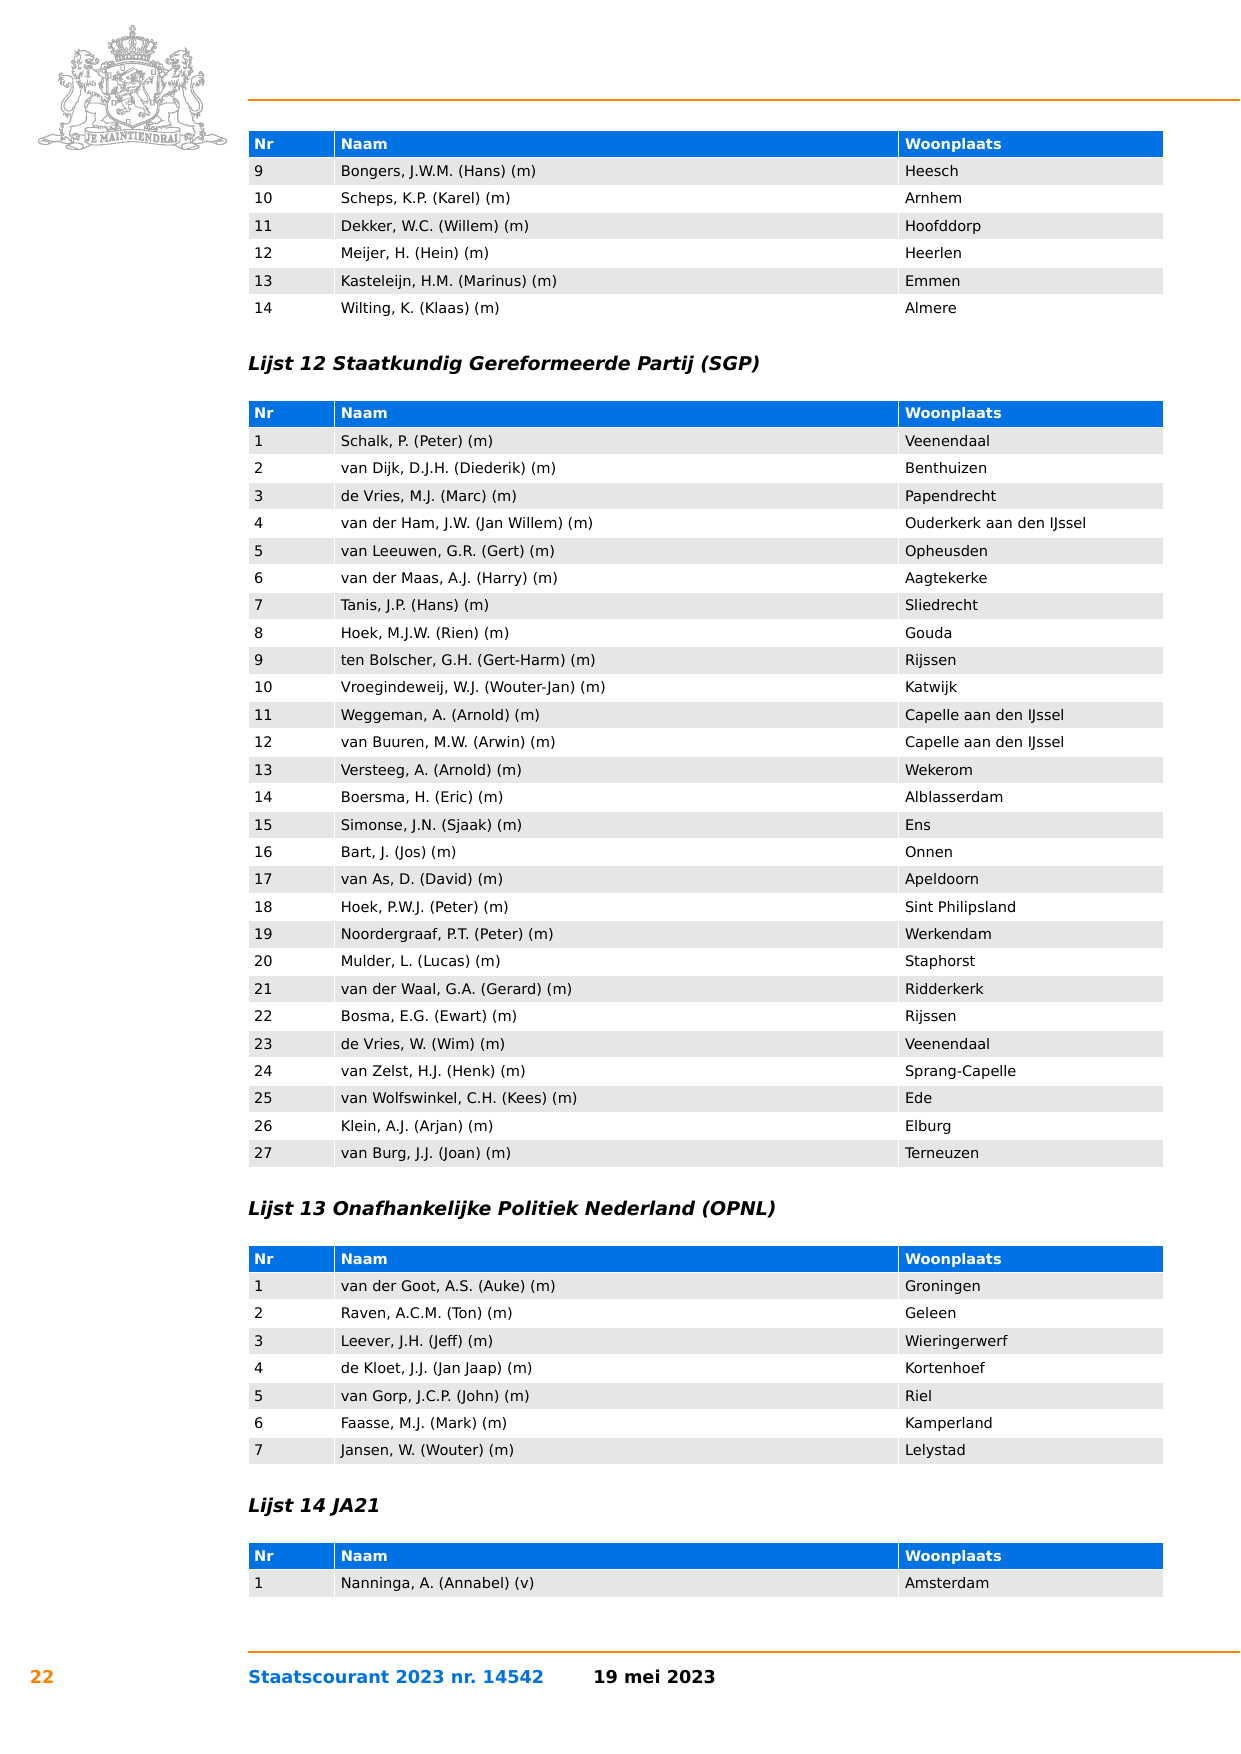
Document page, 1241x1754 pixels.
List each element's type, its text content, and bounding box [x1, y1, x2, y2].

table_cell 2 [249, 456, 334, 482]
table_cell van Leeuwen, G.R. (Gert) (m) [335, 538, 898, 564]
table_cell van Buuren, M.W. (Arwin) (m) [335, 730, 898, 756]
table_cell 3 [249, 1328, 334, 1354]
table_cell van Gorp, J.C.P. (John) (m) [335, 1383, 898, 1409]
table_cell Heerlen [899, 241, 1163, 267]
table_cell Dekker, W.C. (Willem) (m) [335, 213, 898, 239]
table_header Naam [335, 401, 898, 427]
table_cell 20 [249, 949, 334, 975]
table_cell 19 [249, 921, 334, 948]
table_cell Ridderkerk [899, 976, 1163, 1002]
table_cell Bosma, E.G. (Ewart) (m) [335, 1004, 898, 1030]
table_header Woonplaats [899, 1246, 1163, 1272]
table_cell Groningen [899, 1273, 1163, 1299]
table_cell Wekerom [899, 757, 1163, 783]
table_cell Klein, A.J. (Arjan) (m) [335, 1113, 898, 1139]
table_cell Katwijk [899, 675, 1163, 701]
table_cell Tanis, J.P. (Hans) (m) [335, 593, 898, 619]
table_cell 6 [249, 1410, 334, 1437]
table_cell Benthuizen [899, 456, 1163, 482]
table_cell 2 [249, 1301, 334, 1327]
table_cell de Vries, W. (Wim) (m) [335, 1031, 898, 1057]
table_cell Terneuzen [899, 1140, 1163, 1167]
table_cell van der Maas, A.J. (Harry) (m) [335, 565, 898, 591]
table_cell 17 [249, 866, 334, 893]
table_cell 10 [249, 186, 334, 212]
table_cell 14 [249, 295, 334, 322]
table_cell Geleen [899, 1301, 1163, 1327]
table_cell Onnen [899, 839, 1163, 865]
table_cell Opheusden [899, 538, 1163, 564]
table_cell Staphorst [899, 949, 1163, 975]
table_cell 24 [249, 1058, 334, 1084]
table_cell van der Ham, J.W. (Jan Willem) (m) [335, 510, 898, 537]
table_cell Kasteleijn, H.M. (Marinus) (m) [335, 268, 898, 294]
table_cell de Kloet, J.J. (Jan Jaap) (m) [335, 1355, 898, 1382]
table_cell Veenendaal [899, 428, 1163, 454]
table_header Woonplaats [899, 1543, 1163, 1569]
table_cell van der Waal, G.A. (Gerard) (m) [335, 976, 898, 1002]
table_cell Ouderkerk aan den IJssel [899, 510, 1163, 537]
table_cell van der Goot, A.S. (Auke) (m) [335, 1273, 898, 1299]
table_cell Nanninga, A. (Annabel) (v) [335, 1570, 898, 1597]
table_cell Scheps, K.P. (Karel) (m) [335, 186, 898, 212]
table_cell 6 [249, 565, 334, 591]
table_cell Capelle aan den IJssel [899, 702, 1163, 728]
table_cell 7 [249, 593, 334, 619]
subtitle Lijst 14 JA21 [248, 1495, 1163, 1517]
table_cell ten Bolscher, G.H. (Gert-Harm) (m) [335, 647, 898, 674]
table_cell 21 [249, 976, 334, 1002]
table_cell Rijssen [899, 647, 1163, 674]
table_cell Kamperland [899, 1410, 1163, 1437]
table_cell 14 [249, 784, 334, 811]
table_cell Hoofddorp [899, 213, 1163, 239]
table_cell 11 [249, 702, 334, 728]
table_cell Riel [899, 1383, 1163, 1409]
table_header Woonplaats [899, 131, 1163, 157]
table_cell van Wolfswinkel, C.H. (Kees) (m) [335, 1086, 898, 1112]
table_cell van Burg, J.J. (Joan) (m) [335, 1140, 898, 1167]
table_header Nr [249, 1246, 334, 1272]
table_cell van Zelst, H.J. (Henk) (m) [335, 1058, 898, 1084]
table_cell 26 [249, 1113, 334, 1139]
table_cell Emmen [899, 268, 1163, 294]
table_cell Elburg [899, 1113, 1163, 1139]
table_cell Bart, J. (Jos) (m) [335, 839, 898, 865]
table_cell Werkendam [899, 921, 1163, 948]
picture [38, 25, 227, 150]
table_cell van Dijk, D.J.H. (Diederik) (m) [335, 456, 898, 482]
table_cell Simonse, J.N. (Sjaak) (m) [335, 812, 898, 838]
table_cell 5 [249, 538, 334, 564]
table_cell Schalk, P. (Peter) (m) [335, 428, 898, 454]
table_cell Hoek, M.J.W. (Rien) (m) [335, 620, 898, 646]
table_header Naam [335, 1246, 898, 1272]
table_cell Versteeg, A. (Arnold) (m) [335, 757, 898, 783]
table_cell Sprang-Capelle [899, 1058, 1163, 1084]
table_cell Wilting, K. (Klaas) (m) [335, 295, 898, 322]
table_cell Mulder, L. (Lucas) (m) [335, 949, 898, 975]
table_cell Kortenhoef [899, 1355, 1163, 1382]
table_cell Raven, A.C.M. (Ton) (m) [335, 1301, 898, 1327]
table_cell 11 [249, 213, 334, 239]
table_cell de Vries, M.J. (Marc) (m) [335, 483, 898, 509]
table_cell 1 [249, 428, 334, 454]
table_header Nr [249, 1543, 334, 1569]
table_cell Aagtekerke [899, 565, 1163, 591]
table_cell 1 [249, 1273, 334, 1299]
table_header Nr [249, 401, 334, 427]
table_cell 13 [249, 757, 334, 783]
table_cell Veenendaal [899, 1031, 1163, 1057]
table_cell 3 [249, 483, 334, 509]
table_cell 9 [249, 158, 334, 185]
table_cell 27 [249, 1140, 334, 1167]
table_cell Wieringerwerf [899, 1328, 1163, 1354]
table_cell Hoek, P.W.J. (Peter) (m) [335, 894, 898, 920]
table_cell 8 [249, 620, 334, 646]
table_cell Heesch [899, 158, 1163, 185]
table_cell Jansen, W. (Wouter) (m) [335, 1438, 898, 1464]
table_cell Lelystad [899, 1438, 1163, 1464]
table_cell 23 [249, 1031, 334, 1057]
table_header Naam [335, 131, 898, 157]
subtitle Lijst 12 Staatkundig Gereformeerde Partij (SGP) [248, 353, 1163, 375]
table_cell Vroegindeweij, W.J. (Wouter-Jan) (m) [335, 675, 898, 701]
table_cell Arnhem [899, 186, 1163, 212]
table_cell 13 [249, 268, 334, 294]
table_cell 18 [249, 894, 334, 920]
table_cell 4 [249, 510, 334, 537]
table_cell 10 [249, 675, 334, 701]
table_cell 12 [249, 241, 334, 267]
table_cell Noordergraaf, P.T. (Peter) (m) [335, 921, 898, 948]
table_cell 5 [249, 1383, 334, 1409]
table_cell Leever, J.H. (Jeff) (m) [335, 1328, 898, 1354]
table_cell Capelle aan den IJssel [899, 730, 1163, 756]
table_cell Alblasserdam [899, 784, 1163, 811]
table_cell 25 [249, 1086, 334, 1112]
table_cell Boersma, H. (Eric) (m) [335, 784, 898, 811]
table_cell Meijer, H. (Hein) (m) [335, 241, 898, 267]
table_cell 15 [249, 812, 334, 838]
table_cell van As, D. (David) (m) [335, 866, 898, 893]
table_cell Ede [899, 1086, 1163, 1112]
table_cell 16 [249, 839, 334, 865]
table_cell Sliedrecht [899, 593, 1163, 619]
table_cell 1 [249, 1570, 334, 1597]
table_cell 22 [249, 1004, 334, 1030]
table_cell 12 [249, 730, 334, 756]
table_cell Rijssen [899, 1004, 1163, 1030]
table_cell Almere [899, 295, 1163, 322]
table_cell Faasse, M.J. (Mark) (m) [335, 1410, 898, 1437]
table_cell Papendrecht [899, 483, 1163, 509]
table_cell Weggeman, A. (Arnold) (m) [335, 702, 898, 728]
table_cell 7 [249, 1438, 334, 1464]
table_cell Sint Philipsland [899, 894, 1163, 920]
table_cell Ens [899, 812, 1163, 838]
table_header Woonplaats [899, 401, 1163, 427]
subtitle Lijst 13 Onafhankelijke Politiek Nederland (OPNL) [248, 1198, 1163, 1220]
table_cell Apeldoorn [899, 866, 1163, 893]
table_header Nr [249, 131, 334, 157]
table_cell Gouda [899, 620, 1163, 646]
table_cell 9 [249, 647, 334, 674]
table_cell Bongers, J.W.M. (Hans) (m) [335, 158, 898, 185]
table_header Naam [335, 1543, 898, 1569]
table_cell Amsterdam [899, 1570, 1163, 1597]
table_cell 4 [249, 1355, 334, 1382]
